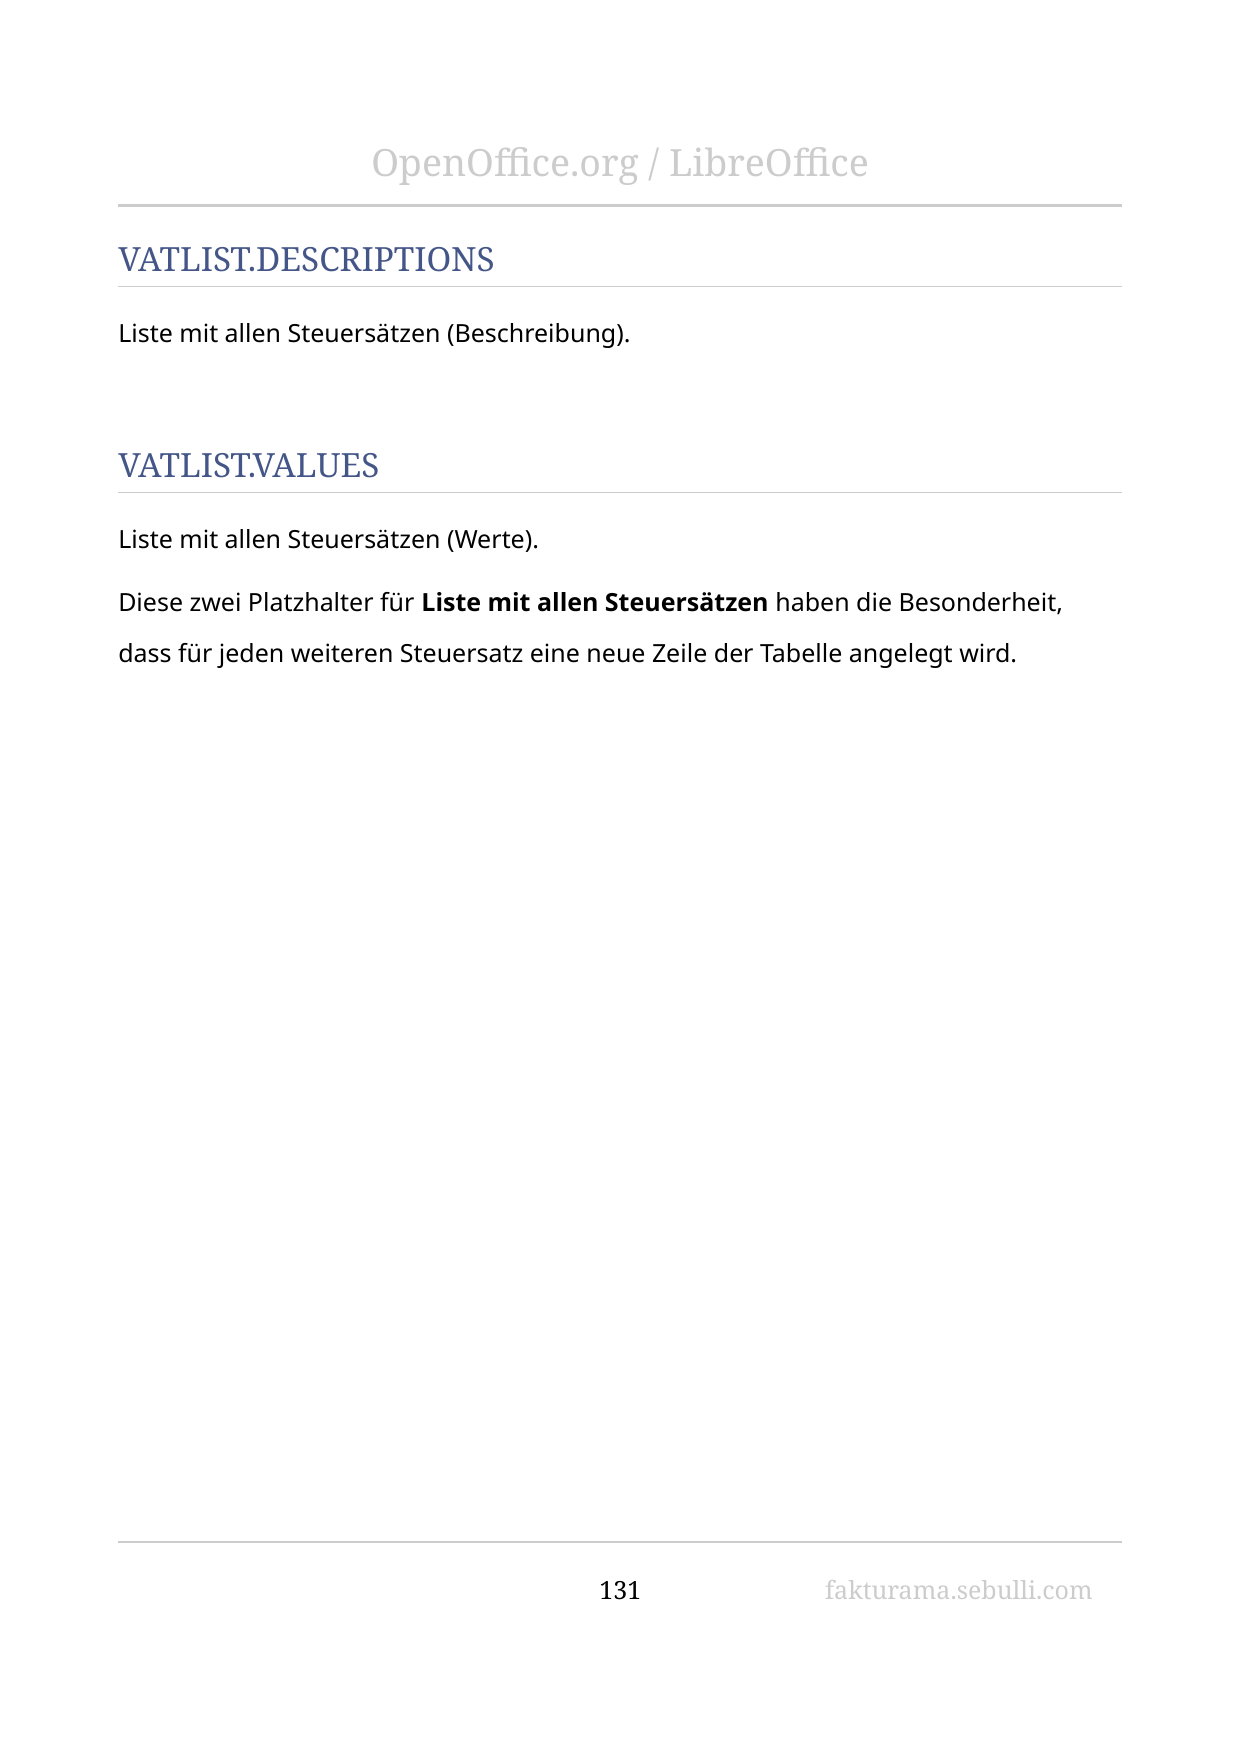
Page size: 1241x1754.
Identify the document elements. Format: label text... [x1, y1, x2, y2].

text Diese zwei Platzhalter für Liste mit allen Steuersätzen haben die Besonderheit, dass für jeden weiteren Steuersatz eine neue Zeile der Tabelle angelegt wird. [118, 585, 1122, 670]
text Liste mit allen Steuersätzen (Beschreibung). [118, 316, 1122, 350]
text Liste mit allen Steuersätzen (Werte). [118, 522, 1122, 556]
subtitle VATLIST.VALUES [118, 442, 1122, 492]
subtitle VATLIST.DESCRIPTIONS [118, 236, 1122, 286]
